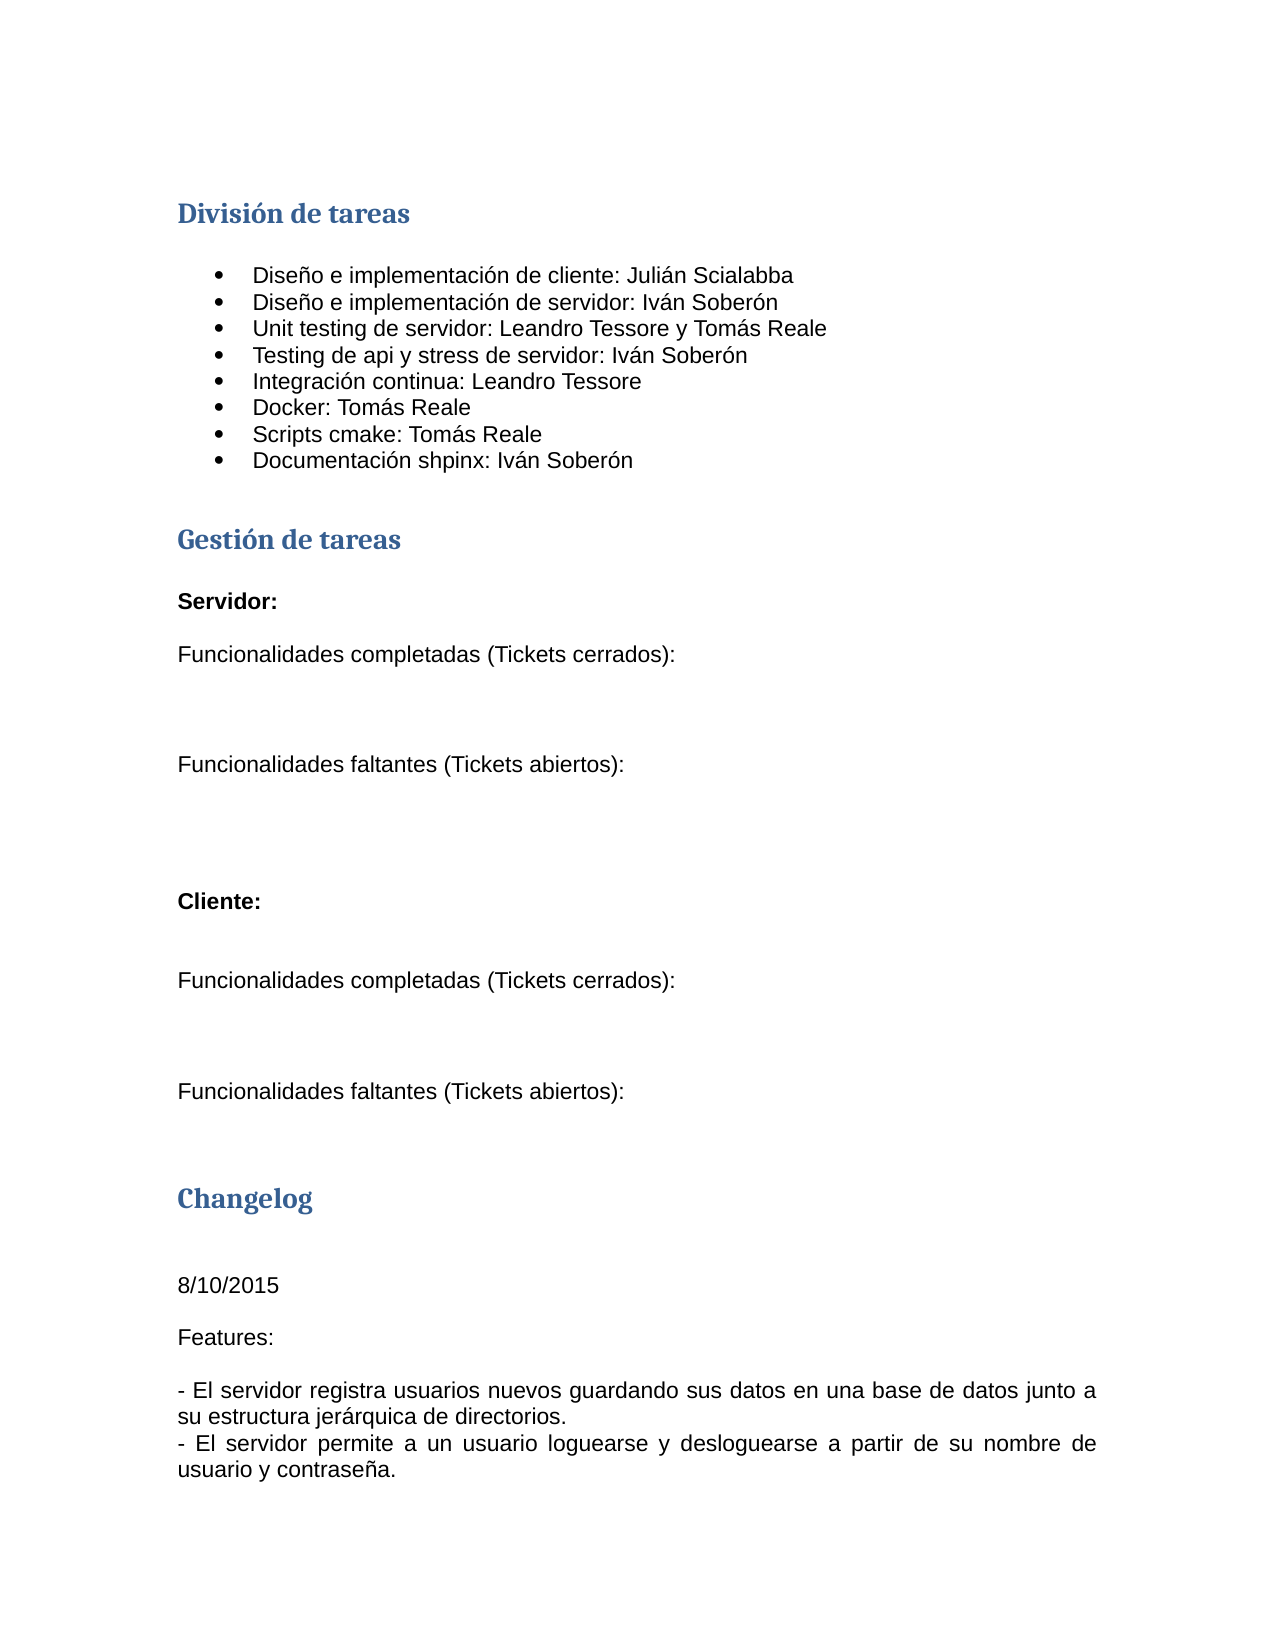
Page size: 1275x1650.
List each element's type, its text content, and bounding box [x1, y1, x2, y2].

text Funcionalidades faltantes (Tickets abiertos): [177, 1078, 1098, 1104]
text 8/10/2015 [177, 1272, 1098, 1298]
list Integración continua: Leandro Tessore [215, 368, 1098, 394]
text Features: [177, 1324, 1098, 1351]
text Funcionalidades completadas (Tickets cerrados): [177, 967, 1098, 993]
text Cliente: [177, 888, 1098, 914]
list Testing de api y stress de servidor: Iván Soberón [215, 342, 1098, 368]
list Documentación shpinx: Iván Soberón [215, 447, 1098, 473]
list Diseño e implementación de servidor: Iván Soberón [215, 289, 1098, 315]
list Diseño e implementación de cliente: Julián Scialabba [215, 262, 1098, 289]
text Funcionalidades completadas (Tickets cerrados): [177, 641, 1098, 667]
list Docker: Tomás Reale [215, 394, 1098, 421]
text Funcionalidades faltantes (Tickets abiertos): [177, 751, 1098, 778]
subtitle Gestión de tareas [177, 523, 1098, 557]
list Unit testing de servidor: Leandro Tessore y Tomás Reale [215, 315, 1098, 342]
text - El servidor registra usuarios nuevos guardando sus datos en una base de datos junto a su estructura jerárquica de directorios. [177, 1377, 1098, 1430]
subtitle Changelog [177, 1182, 1098, 1216]
text - El servidor permite a un usuario loguearse y desloguearse a partir de su nombre de usuario y contraseña. [177, 1430, 1098, 1482]
list Scripts cmake: Tomás Reale [215, 421, 1098, 447]
subtitle División de tareas [177, 198, 1098, 231]
text Servidor: [177, 588, 1098, 614]
